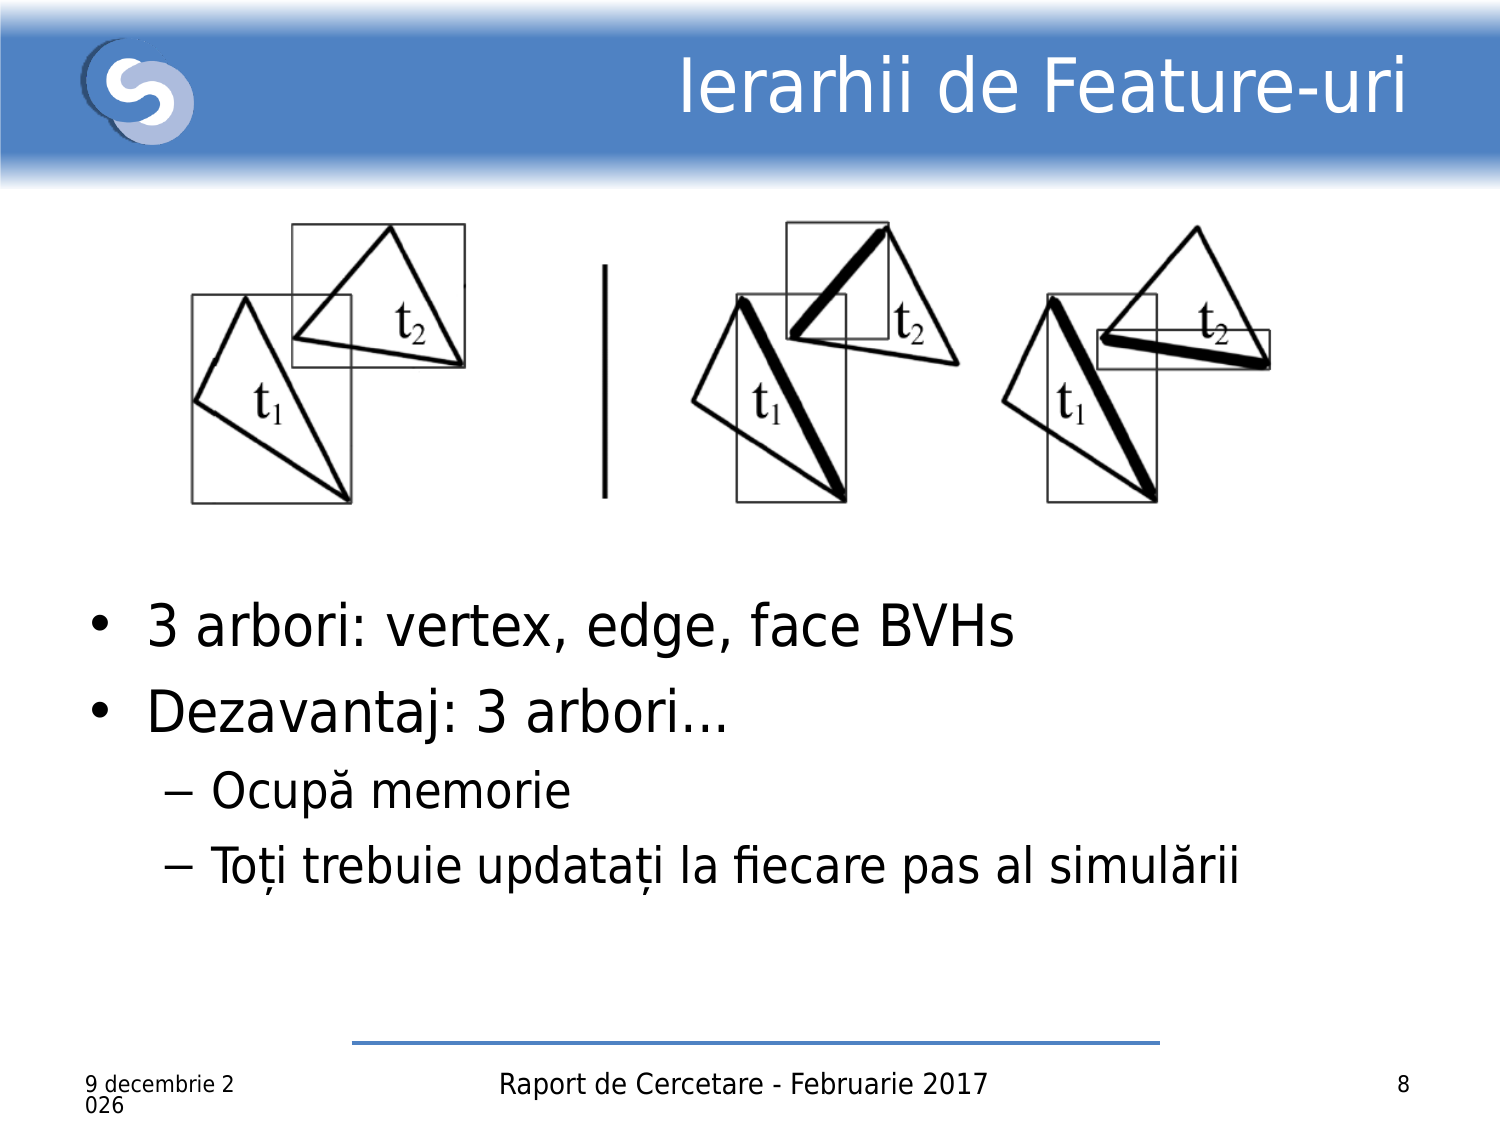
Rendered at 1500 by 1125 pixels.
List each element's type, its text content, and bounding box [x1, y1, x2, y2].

title Ierarhii de Feature-uri [199, 11, 1425, 155]
picture [0, 0, 1500, 189]
list 3 arbori: vertex, edge, face BVHs Dezavantaj: 3 arbori... Ocupă memorie Toți trebuie updatați la fiecare pas al simulării [75, 341, 1426, 1125]
picture [165, 205, 1282, 540]
